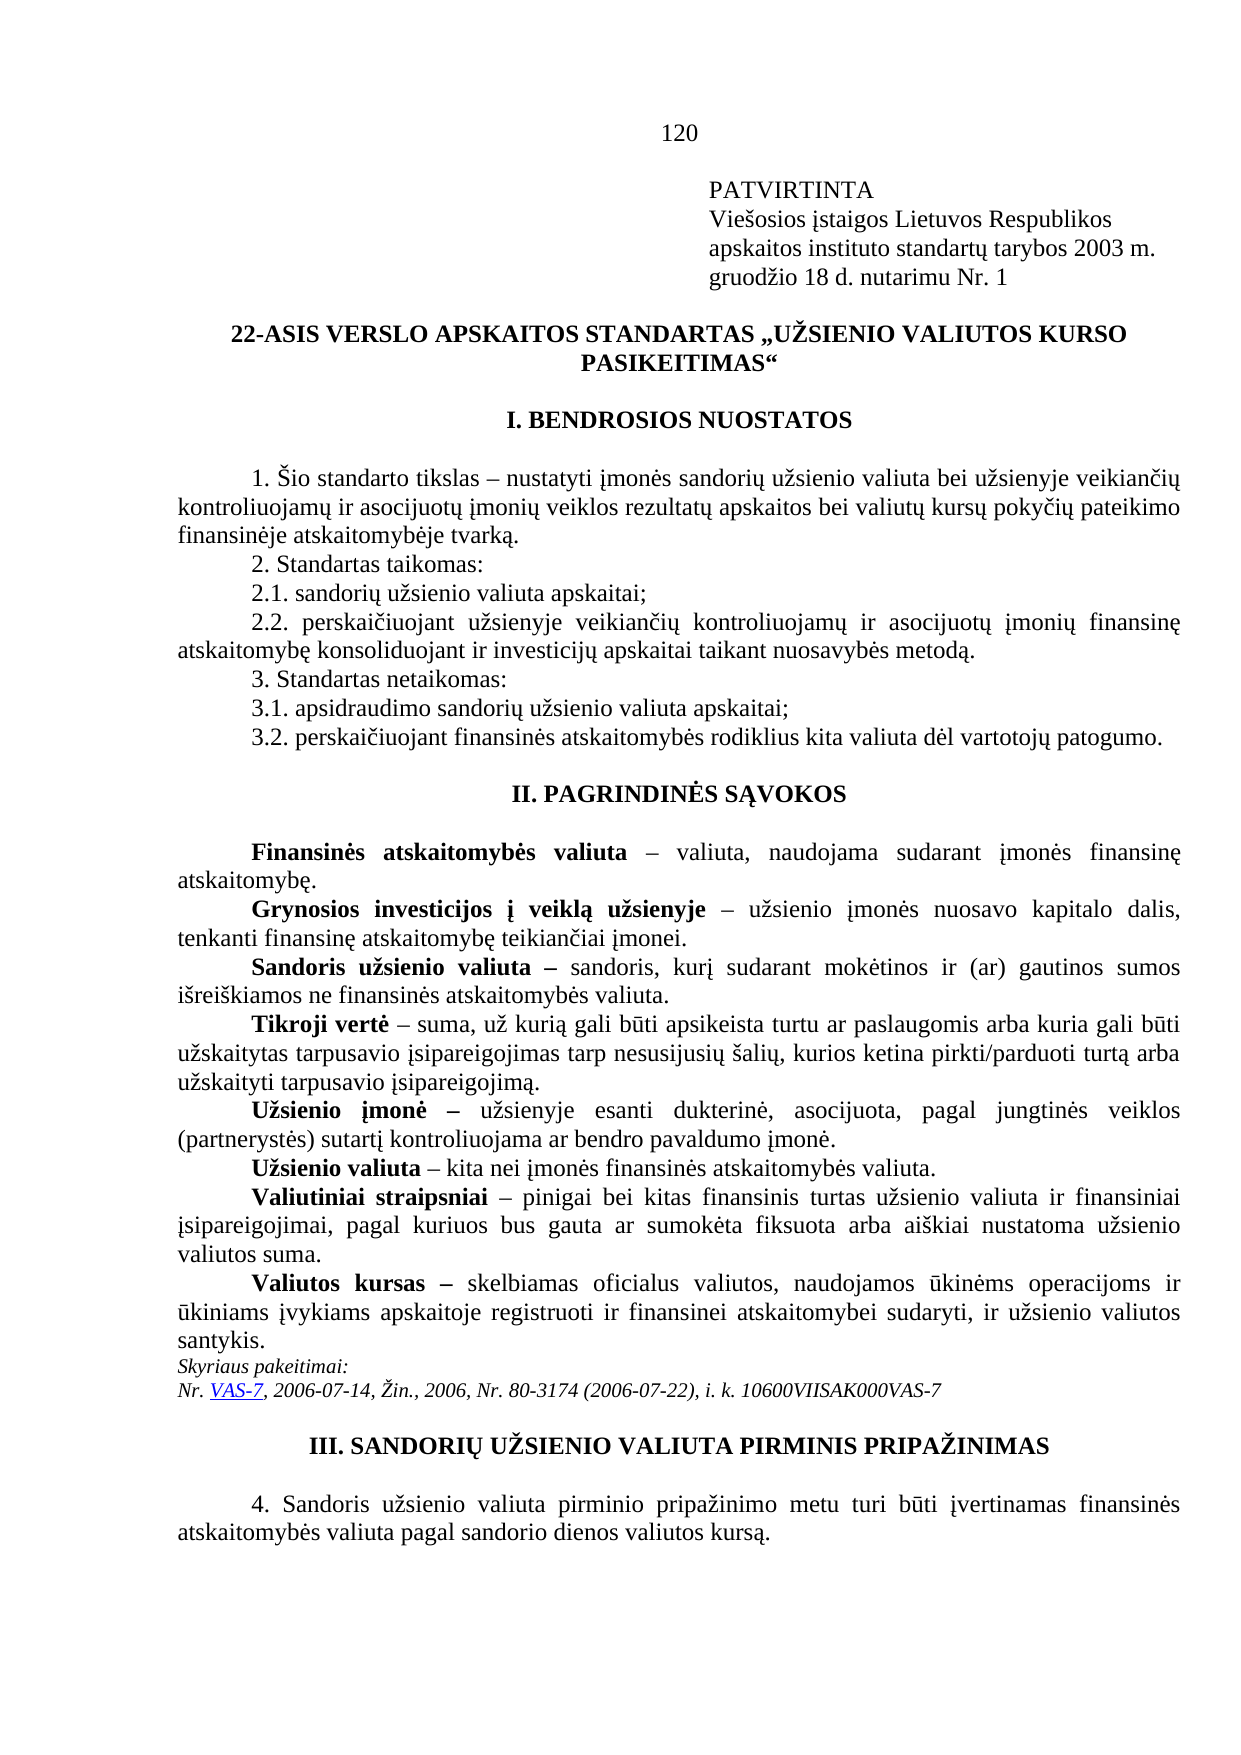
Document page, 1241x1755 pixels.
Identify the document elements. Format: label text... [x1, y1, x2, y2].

text PATVIRTINTA [709, 176, 1181, 204]
text apskaitos instituto standartų tarybos 2003 m. [177, 233, 1181, 262]
text 3.2. perskaičiuojant finansinės atskaitomybės rodiklius kita valiuta dėl vartotojų patogumo. [177, 722, 1181, 751]
text I. BENDROSIOS NUOSTATOS [177, 406, 1181, 434]
text 2.1. sandorių užsienio valiuta apskaitai; [177, 578, 1181, 607]
text Nr. VAS-7, 2006-07-14, Žin., 2006, Nr. 80-3174 (2006-07-22), i. k. 10600VIISAK000VAS-7 [177, 1378, 1181, 1402]
text Sandoris užsienio valiuta – sandoris, kurį sudarant mokėtinos ir (ar) gautinos sumos išreiškiamos ne finansinės atskaitomybės valiuta. [177, 952, 1181, 1009]
text Užsienio įmonė – užsienyje esanti dukterinė, asocijuota, pagal jungtinės veiklos (partnerystės) sutartį kontroliuojama ar bendro pavaldumo įmonė. [177, 1096, 1181, 1153]
text 1. Šio standarto tikslas – nustatyti įmonės sandorių užsienio valiuta bei užsienyje veikiančių kontroliuojamų ir asocijuotų įmonių veiklos rezultatų apskaitos bei valiutų kursų pokyčių pateikimo finansinėje atskaitomybėje tvarką. [177, 463, 1181, 549]
text Užsienio valiuta – kita nei įmonės finansinės atskaitomybės valiuta. [177, 1153, 1181, 1182]
text Grynosios investicijos į veiklą užsienyje – užsienio įmonės nuosavo kapitalo dalis, tenkanti finansinę atskaitomybę teikiančiai įmonei. [177, 894, 1181, 952]
text Skyriaus pakeitimai: [177, 1354, 1181, 1378]
text 2.2. perskaičiuojant užsienyje veikiančių kontroliuojamų ir asocijuotų įmonių finansinę atskaitomybę konsoliduojant ir investicijų apskaitai taikant nuosavybės metodą. [177, 607, 1181, 664]
text Valiutos kursas – skelbiamas oficialus valiutos, naudojamos ūkinėms operacijoms ir ūkiniams įvykiams apskaitoje registruoti ir finansinei atskaitomybei sudaryti, ir užsienio valiutos santykis. [177, 1268, 1181, 1354]
text Finansinės atskaitomybės valiuta – valiuta, naudojama sudarant įmonės finansinę atskaitomybę. [177, 837, 1181, 894]
text 2. Standartas taikomas: [177, 549, 1181, 578]
text Viešosios įstaigos Lietuvos Respublikos [177, 204, 1181, 233]
text 22-ASIS verslo apskaitos standartas „UŽSIENIO VALIUTOS KURSO PASIKEITIMAS“ [177, 319, 1181, 377]
text III. SANDORIŲ UŽSIENIO VALIUTA PIRMINIS PRIPAŽINIMAS [177, 1431, 1181, 1460]
text 3.1. apsidraudimo sandorių užsienio valiuta apskaitai; [177, 693, 1181, 722]
text 3. Standartas netaikomas: [177, 664, 1181, 693]
text Tikroji vertė – suma, už kurią gali būti apsikeista turtu ar paslaugomis arba kuria gali būti užskaitytas tarpusavio įsipareigojimas tarp nesusijusių šalių, kurios ketina pirkti/parduoti turtą arba užskaityti tarpusavio įsipareigojimą. [177, 1009, 1181, 1096]
text II. PAGRINDINĖS SĄVOKOS [177, 779, 1181, 808]
text gruodžio 18 d. nutarimu Nr. 1 [177, 262, 1181, 291]
text 4. Sandoris užsienio valiuta pirminio pripažinimo metu turi būti įvertinamas finansinės atskaitomybės valiuta pagal sandorio dienos valiutos kursą. [177, 1489, 1181, 1546]
text Valiutiniai straipsniai – pinigai bei kitas finansinis turtas užsienio valiuta ir finansiniai įsipareigojimai, pagal kuriuos bus gauta ar sumokėta fiksuota arba aiškiai nustatoma užsienio valiutos suma. [177, 1182, 1181, 1268]
